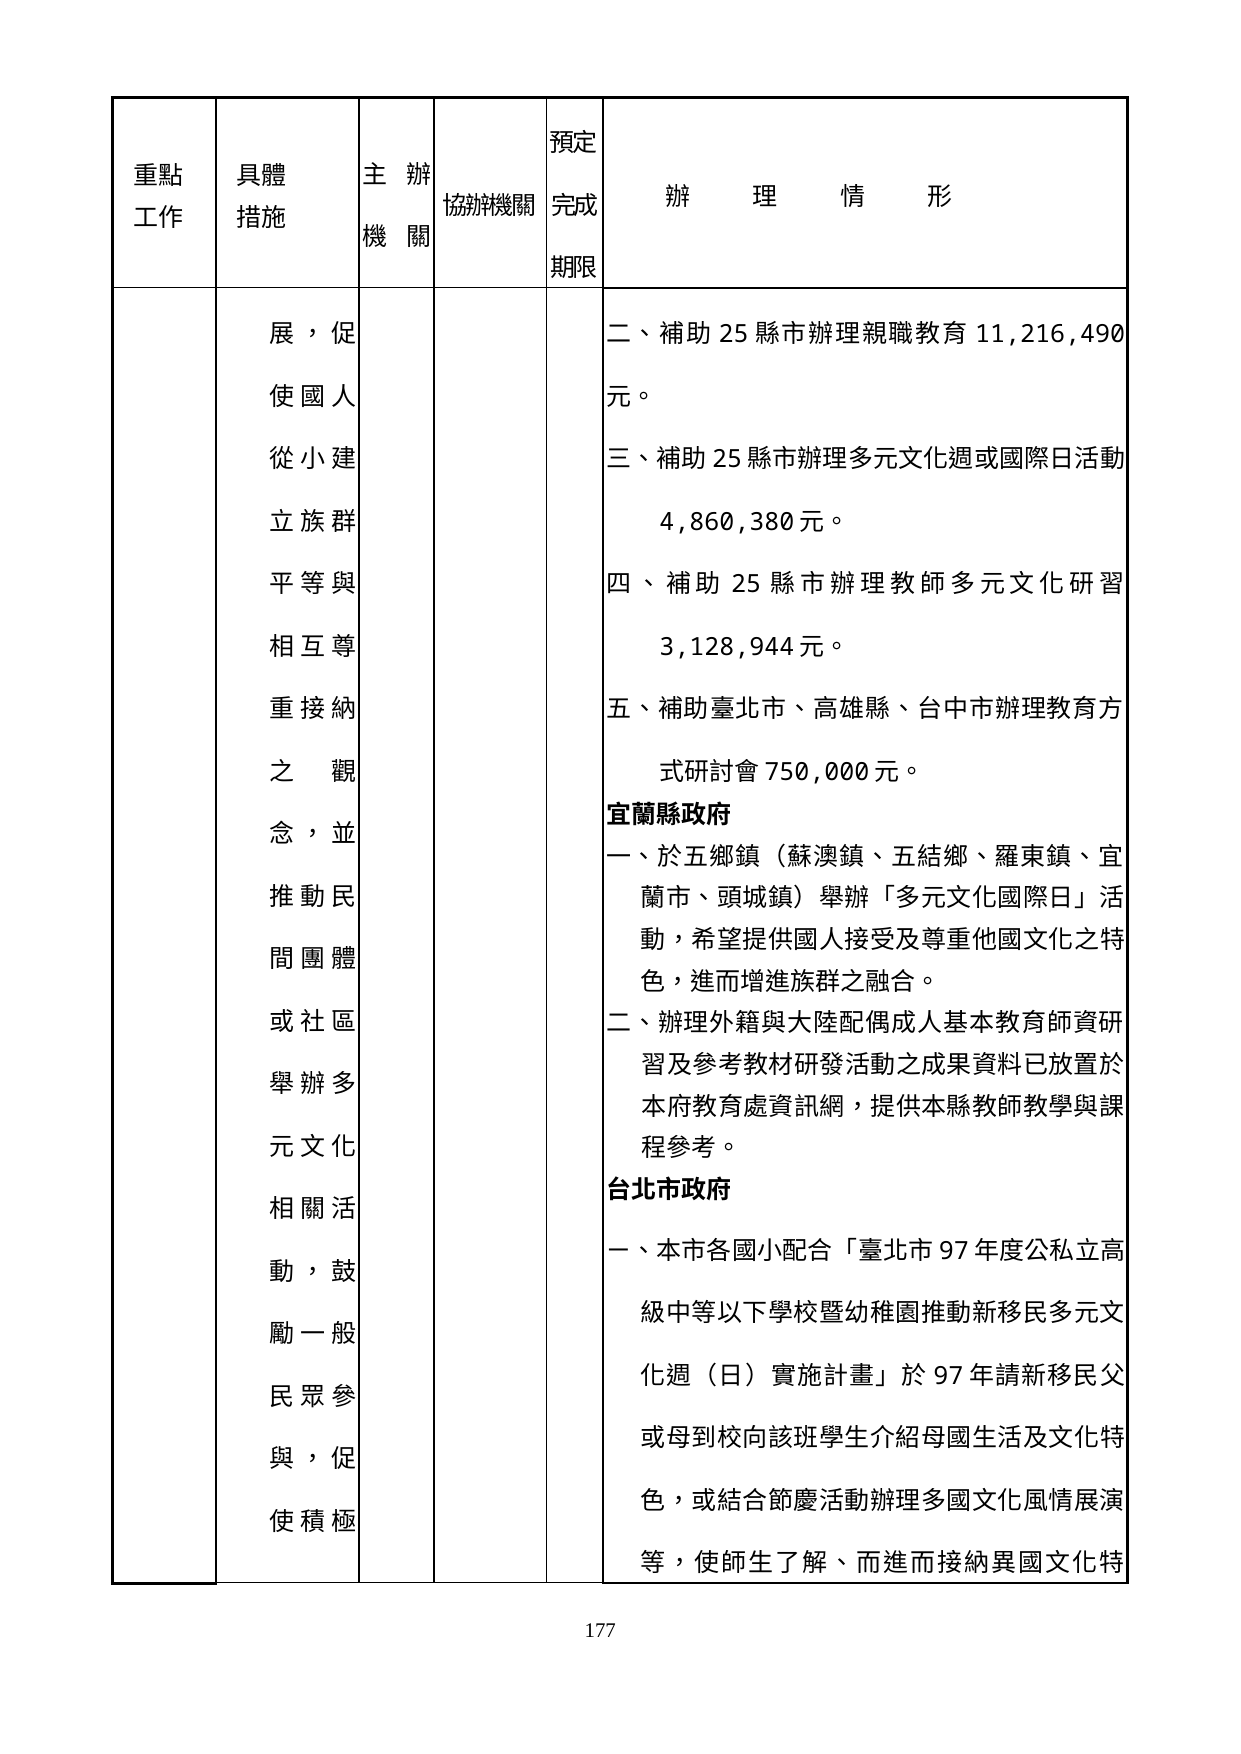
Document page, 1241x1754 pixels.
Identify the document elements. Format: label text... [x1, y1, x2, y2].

table_header 預定 完成期限 [547, 99, 602, 287]
table_cell 二、補助25縣市辦理親職教育11,216,490元。 三、補助25縣市辦理多元文化週或國際日活動4,860,380元。 四、補助25縣市辦理教師多元文化研習3,128,944元。 五、補助臺北市、高雄縣、台中市辦理教育方式研討會750,000元。 宜蘭縣政府 一、於五鄉鎮（蘇澳鎮、五結鄉、羅東鎮、宜蘭市、頭城鎮）舉辦「多元文化國際日」活動，希望提供國人接受及尊重他國文化之特色，進而增進族群之融合。 二、辦理外籍與大陸配偶成人基本教育師資研習及參考教材研發活動之成果資料已放置於本府教育處資訊網，提供本縣教師教學與課程參考。 台北市政府 ㄧ、本市各國小配合「臺北市97年度公私立高級中等以下學校暨幼稚園推動新移民多元文化週（日）實施計畫」於97年請新移民父或母到校向該班學生介紹母國生活及文化特色，或結合節慶活動辦理多國文化風情展演等，使師生了解、而進而接納異國文化特 [604, 289, 1126, 1582]
table_cell [547, 288, 602, 1582]
table_cell [435, 288, 546, 1582]
table_cell [114, 288, 215, 1582]
table_header 主 辦 機 關 [360, 99, 433, 287]
table_cell 展，促使國人從小建立族群平等與相互尊重接納之觀念，並推動民間團體或社區舉辦多元文化相關活動，鼓勵一般民眾參與，促使積極 [217, 288, 358, 1582]
table_header 重點工作 [114, 99, 215, 287]
table_header 協辦機關 [435, 99, 546, 287]
table_header 具體 措施 [217, 99, 358, 287]
table_header 辦 理 情 形 [604, 99, 1126, 287]
table_cell [360, 288, 433, 1582]
